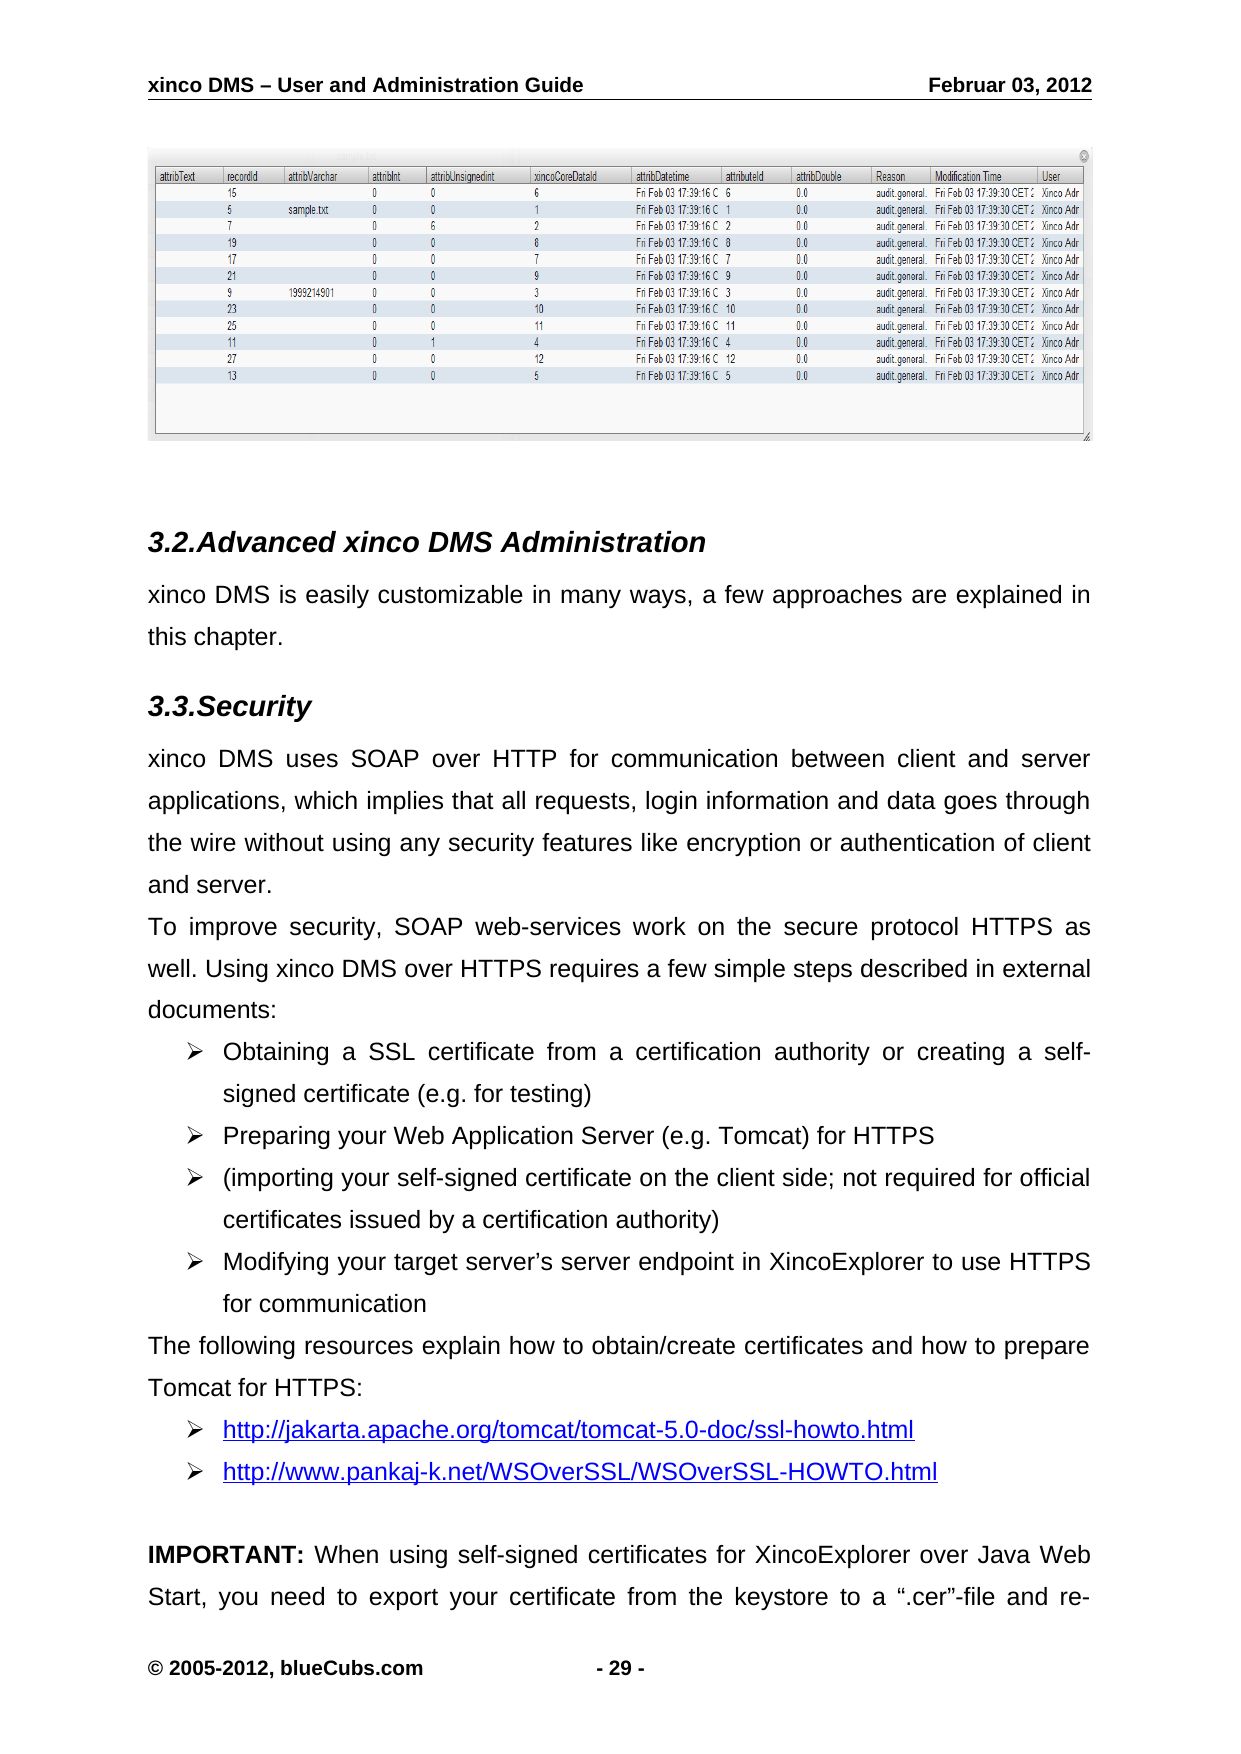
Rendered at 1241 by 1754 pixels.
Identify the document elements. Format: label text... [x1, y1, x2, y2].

list Obtaining a SSL certificate from a certification authority or creating a self-signed certificate (e.g. for testing) [185, 1038, 1092, 1108]
text To improve security, SOAP web-services work on the secure protocol HTTPS as well. Using xinco DMS over HTTPS requires a few simple steps described in external documents: [148, 913, 1092, 1024]
list Preparing your Web Application Server (e.g. Tomcat) for HTTPS [185, 1122, 1092, 1150]
list http://www.pankaj-k.net/WSOverSSL/WSOverSSL-HOWTO.html [185, 1457, 1092, 1486]
list Modifying your target server’s server endpoint in XincoExplorer to use HTTPS for communication [185, 1248, 1092, 1318]
text IMPORTANT: When using self-signed certificates for XincoExplorer over Java Web Start, you need to export your certificate from the keystore to a “.cer”-file and re- [148, 1541, 1092, 1611]
text The following resources explain how to obtain/create certificates and how to prepare Tomcat for HTTPS: [148, 1332, 1092, 1402]
subtitle Security [148, 690, 1092, 723]
text xinco DMS uses SOAP over HTTP for communication between client and server applications, which implies that all requests, login information and data goes through the wire without using any security features like encryption or authentication of client and server. [148, 745, 1092, 899]
list (importing your self-signed certificate on the client side; not required for official certificates issued by a certification authority) [185, 1164, 1092, 1234]
text xinco DMS is easily customizable in many ways, a few approaches are explained in this chapter. [148, 581, 1092, 651]
list http://jakarta.apache.org/tomcat/tomcat-5.0-doc/ssl-howto.html [185, 1416, 1092, 1443]
